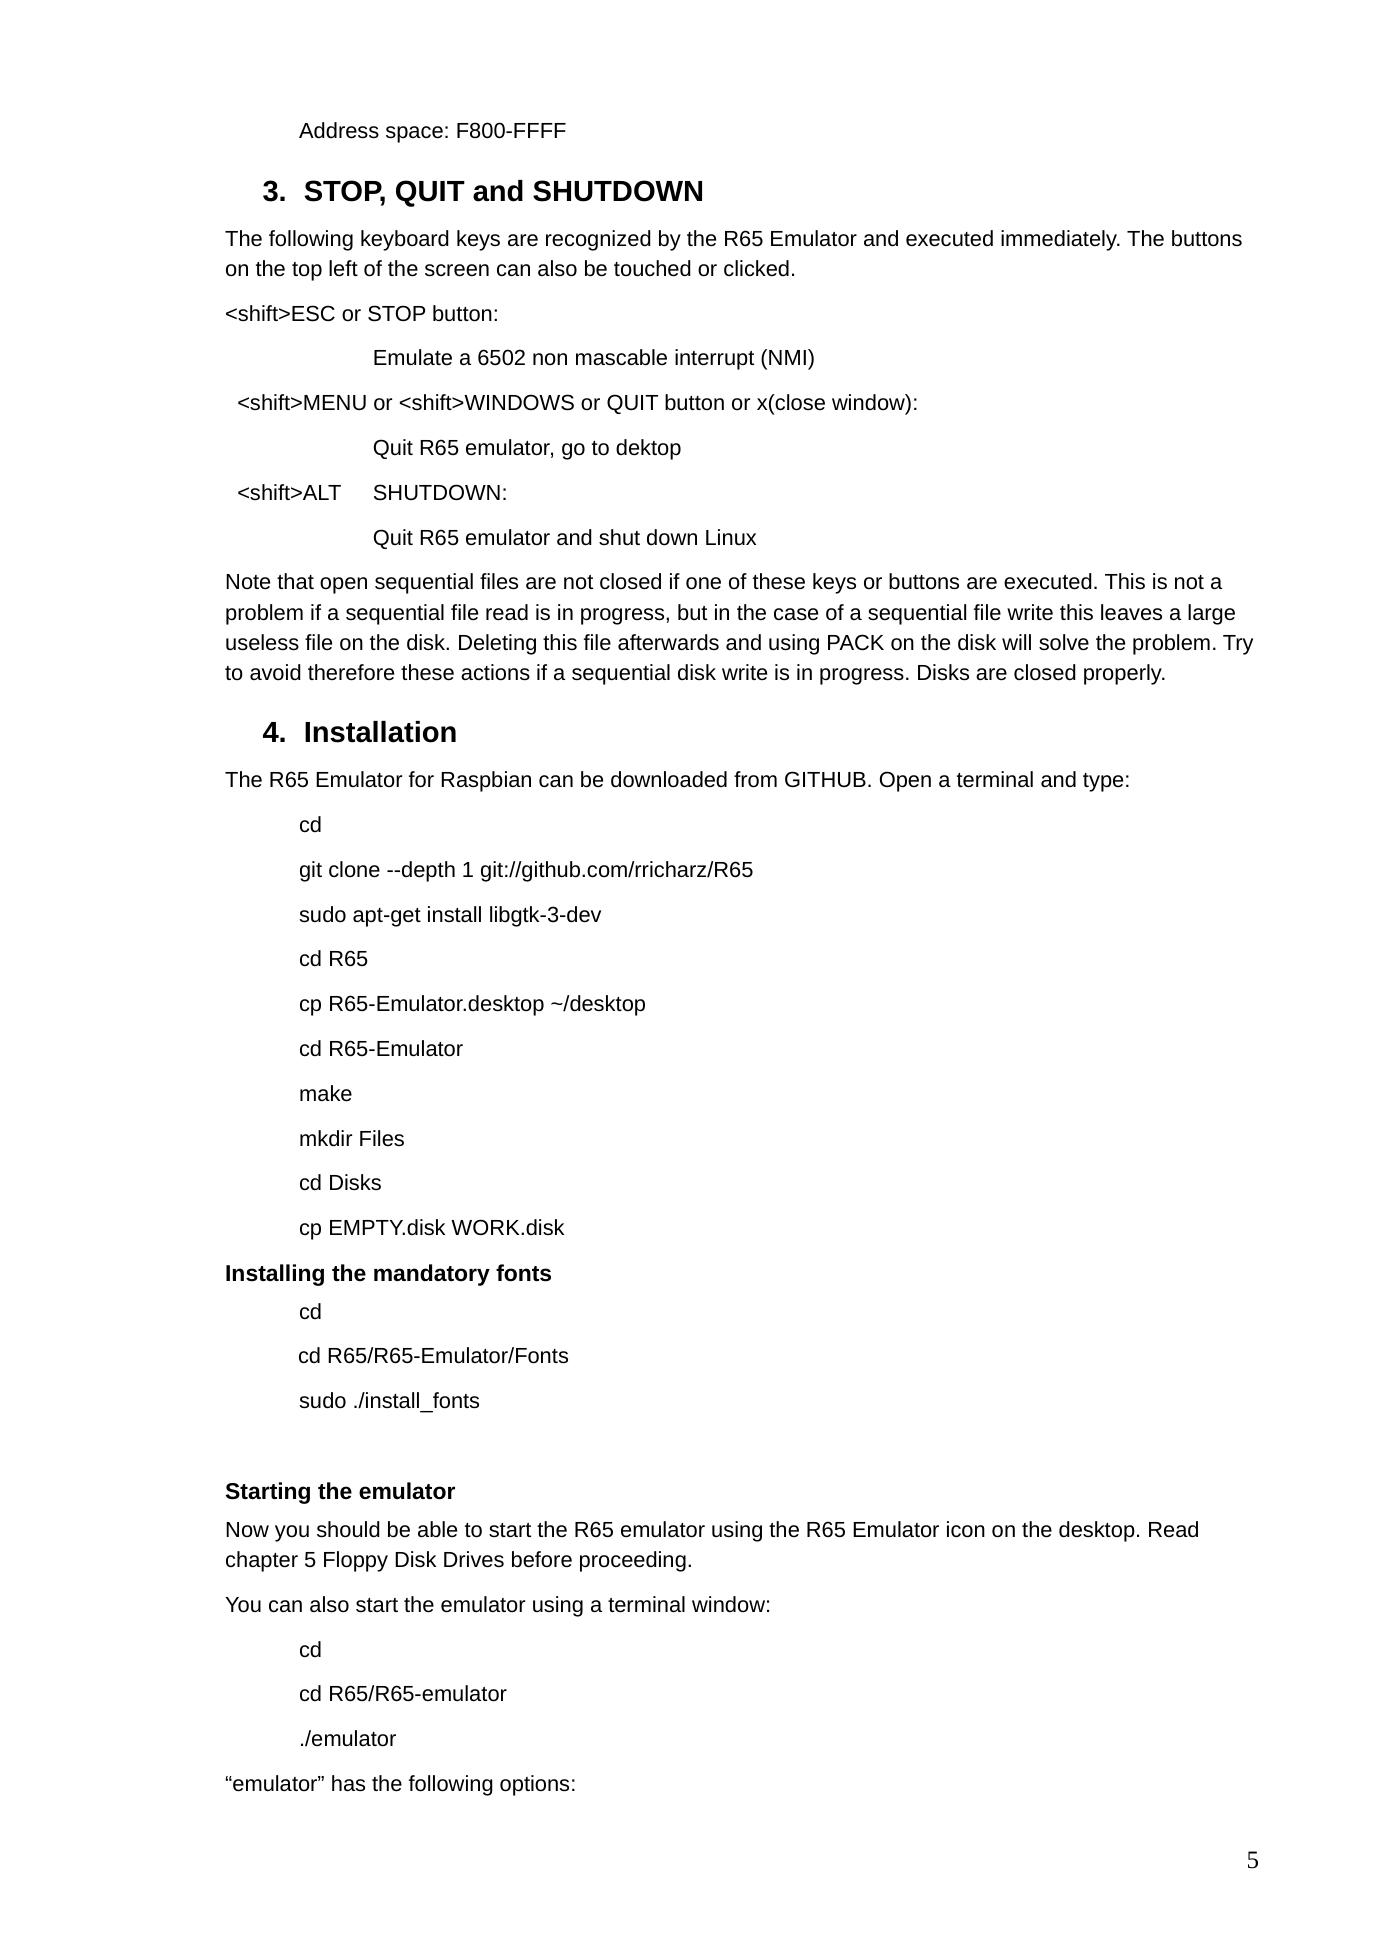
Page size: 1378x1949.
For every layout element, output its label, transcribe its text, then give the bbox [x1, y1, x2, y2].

subtitle Installing the mandatory fonts [225, 1260, 1259, 1286]
text Quit R65 emulator, go to dektop [225, 435, 1259, 460]
text “emulator” has the following options: [225, 1771, 1259, 1796]
text sudo ./install_fonts [225, 1388, 1259, 1413]
text cp EMPTY.disk WORK.disk [299, 1215, 1259, 1240]
text Quit R65 emulator and shut down Linux [225, 524, 1259, 549]
text git clone --depth 1 git://github.com/rricharz/R65 [299, 857, 1259, 882]
text <shift>ESC or STOP button: [225, 300, 1259, 326]
text Address space: F800-FFFF [225, 118, 1259, 143]
text The following keyboard keys are recognized by the R65 Emulator and executed immediately. The buttons on the top left of the screen can also be touched or clicked. [225, 225, 1259, 281]
text cd [225, 1299, 1259, 1324]
text <shift>MENU or <shift>WINDOWS or QUIT button or x(close window): [225, 390, 1259, 415]
subtitle Installation [262, 716, 1259, 749]
text cd R65/R65-emulator [225, 1681, 1259, 1706]
subtitle Starting the emulator [225, 1478, 1259, 1504]
text The R65 Emulator for Raspbian can be downloaded from GITHUB. Open a terminal and type: [225, 767, 1259, 792]
text Now you should be able to start the R65 emulator using the R65 Emulator icon on the desktop. Read chapter 5 Floppy Disk Drives before proceeding. [225, 1517, 1259, 1572]
subtitle STOP, QUIT and SHUTDOWN [262, 174, 1259, 207]
text cd [299, 812, 1259, 837]
text sudo apt-get install libgtk-3-dev [299, 901, 1259, 927]
text You can also start the emulator using a terminal window: [225, 1592, 1259, 1617]
text cd Disks [299, 1170, 1259, 1195]
text cd [225, 1636, 1259, 1662]
text ./emulator [225, 1726, 1259, 1751]
text mkdir Files [299, 1125, 1259, 1151]
text cp R65-Emulator.desktop ~/desktop [299, 991, 1259, 1016]
text cd R65 [299, 946, 1259, 971]
text Emulate a 6502 non mascable interrupt (NMI) [225, 345, 1259, 370]
text Note that open sequential files are not closed if one of these keys or buttons are executed. This is not a problem if a sequential file read is in progress, but in the case of a sequential file write this leaves a large useless file on the disk. Deleting this file afterwards and using PACK on the disk will solve the problem. Try to avoid therefore these actions if a sequential disk write is in progress. Disks are closed properly. [225, 569, 1259, 685]
text cd R65/R65-Emulator/Fonts [225, 1343, 1259, 1369]
text <shift>ALT SHUTDOWN: [225, 479, 1259, 505]
text cd R65-Emulator [299, 1036, 1259, 1061]
text make [299, 1081, 1259, 1106]
